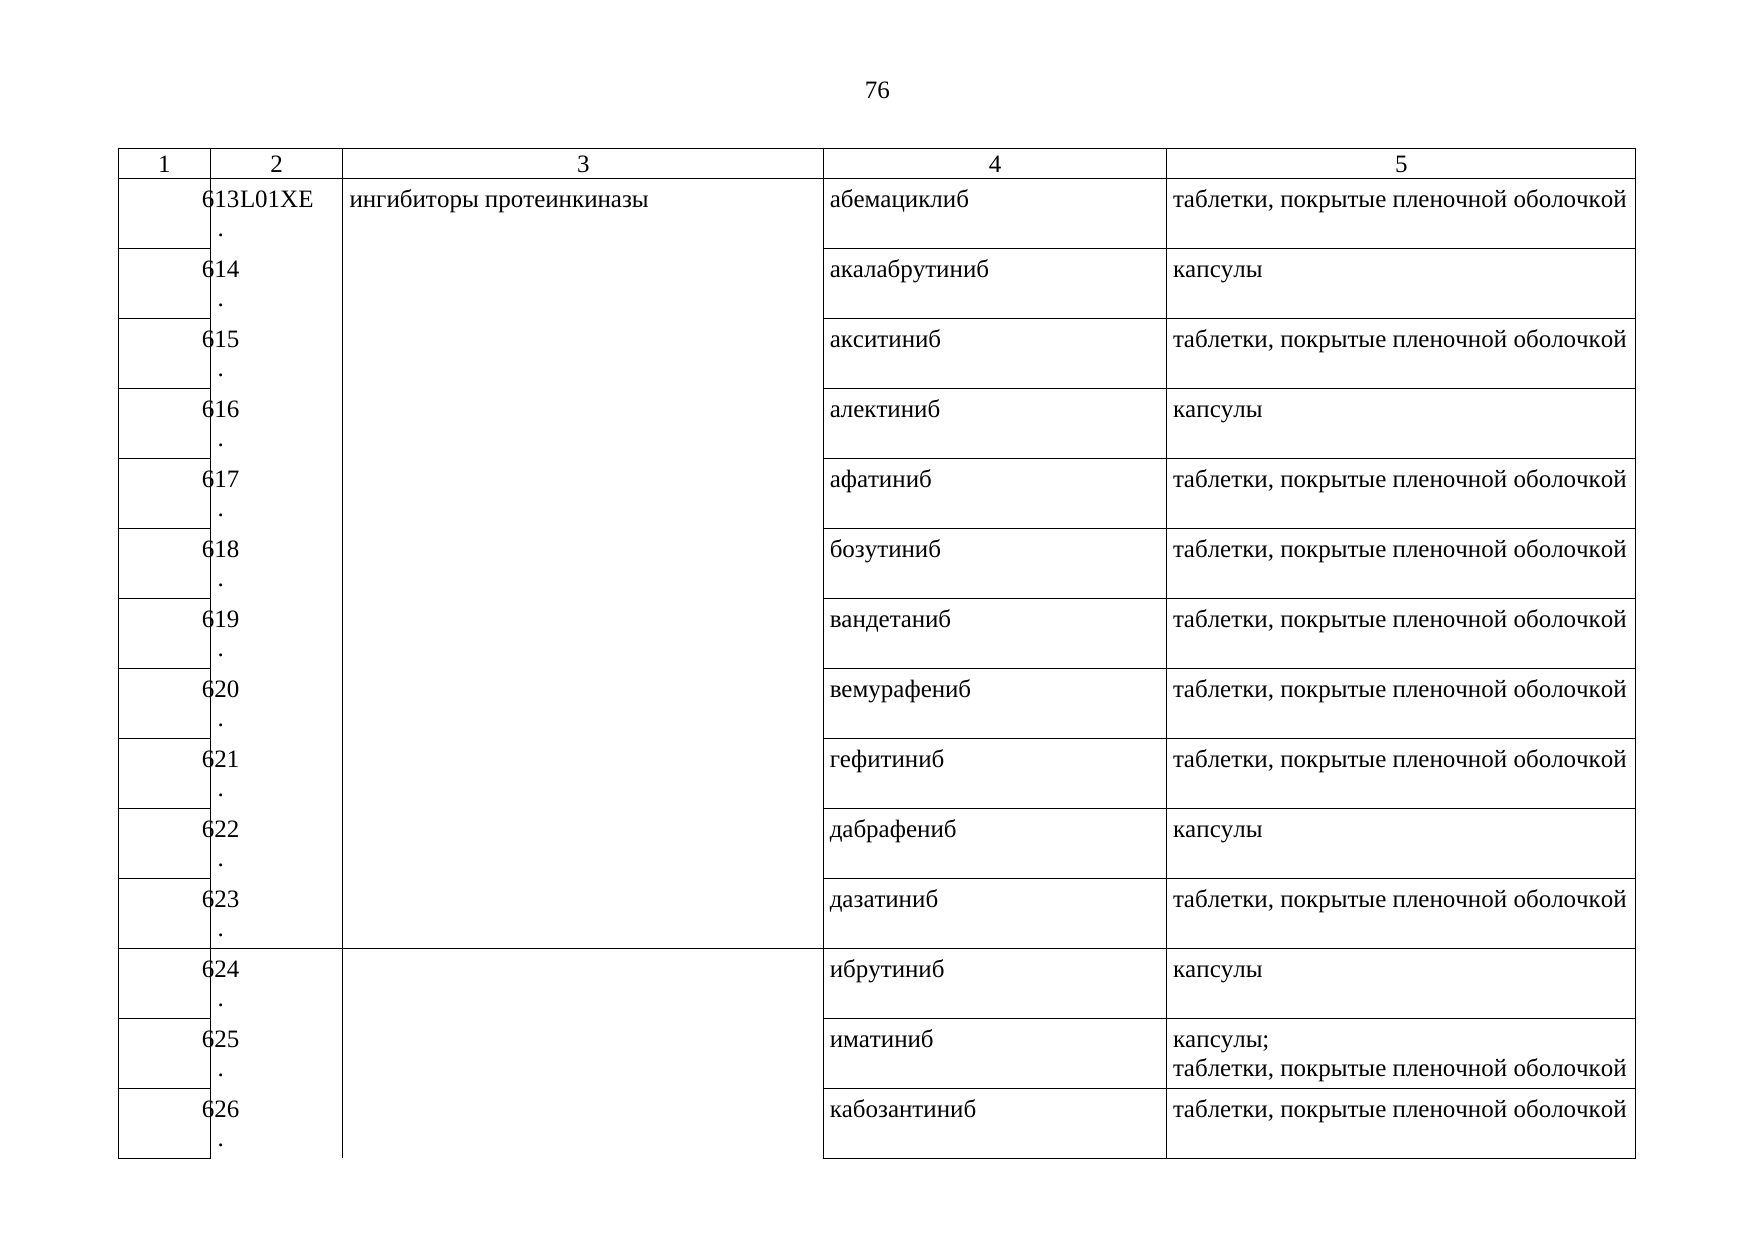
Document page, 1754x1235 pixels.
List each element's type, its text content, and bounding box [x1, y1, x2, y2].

table_cell L01XE [211, 179, 342, 247]
table_cell [211, 808, 342, 947]
table_cell [204, 612, 210, 626]
table_header 3 [343, 149, 823, 177]
table_cell [119, 669, 210, 737]
table_cell гефитиниб [824, 739, 1166, 807]
table_cell [204, 962, 210, 976]
table_cell капсулы [1167, 389, 1635, 457]
table_cell [343, 388, 823, 457]
table_cell капсулы [1167, 249, 1635, 317]
table_cell акалабрутиниб [824, 249, 1166, 317]
table_cell [119, 879, 210, 947]
table_header 2 [211, 149, 342, 177]
table_cell [204, 332, 210, 346]
table_cell [204, 192, 210, 206]
table_cell [204, 472, 210, 486]
table_cell [211, 248, 342, 317]
table_cell вемурафениб [824, 669, 1166, 737]
table_cell иматиниб [824, 1019, 1166, 1087]
table_cell [204, 1102, 210, 1116]
table_cell [119, 529, 210, 597]
table_cell [119, 599, 210, 667]
table_cell [204, 682, 210, 696]
table_cell таблетки, покрытые пленочной оболочкой [1167, 179, 1635, 247]
table_cell [343, 949, 823, 1017]
table_cell капсулы [1167, 949, 1635, 1017]
table_cell таблетки, покрытые пленочной оболочкой [1167, 739, 1635, 807]
table_cell бозутиниб [824, 529, 1166, 597]
table_cell [119, 949, 210, 1017]
table_cell кабозантиниб [824, 1089, 1166, 1157]
table_cell таблетки, покрытые пленочной оболочкой [1167, 599, 1635, 667]
table_cell капсулы [1167, 809, 1635, 877]
table_cell [211, 458, 342, 597]
table_cell таблетки, покрытые пленочной оболочкой [1167, 669, 1635, 737]
table_cell акситиниб [824, 319, 1166, 387]
table_cell таблетки, покрытые пленочной оболочкой [1167, 319, 1635, 387]
table_cell [119, 319, 210, 387]
table_cell [119, 249, 210, 317]
table_cell [211, 388, 342, 457]
table_cell [343, 668, 823, 737]
table_cell вандетаниб [824, 599, 1166, 667]
table_cell [343, 598, 823, 667]
table_cell [204, 752, 210, 766]
table_cell капсулы; таблетки, покрытые пленочной оболочкой [1167, 1019, 1635, 1087]
table_cell [343, 808, 823, 947]
table_cell таблетки, покрытые пленочной оболочкой [1167, 879, 1635, 947]
table_cell [204, 402, 210, 416]
table_cell [211, 1018, 342, 1157]
table_cell [119, 739, 210, 807]
table_cell таблетки, покрытые пленочной оболочкой [1167, 529, 1635, 597]
table_cell [204, 892, 210, 906]
table_cell [211, 318, 342, 387]
table_cell [204, 822, 210, 836]
table_header 5 [1167, 149, 1635, 177]
table_cell [119, 809, 210, 877]
table_cell [211, 668, 342, 737]
table_cell [211, 738, 342, 807]
table_cell [211, 949, 342, 1017]
table_cell [343, 1018, 823, 1157]
table_cell [343, 738, 823, 807]
table_cell [343, 458, 823, 597]
table_cell [343, 248, 823, 317]
table_cell таблетки, покрытые пленочной оболочкой [1167, 459, 1635, 527]
table_cell афатиниб [824, 459, 1166, 527]
table_header 4 [824, 149, 1166, 177]
table_cell [119, 459, 210, 527]
table_cell дазатиниб [824, 879, 1166, 947]
table_header 1 [119, 149, 210, 177]
table_cell [119, 1019, 210, 1087]
table_cell [119, 389, 210, 457]
table_cell таблетки, покрытые пленочной оболочкой [1167, 1089, 1635, 1157]
table_cell алектиниб [824, 389, 1166, 457]
table_cell [119, 179, 210, 247]
table_cell абемациклиб [824, 179, 1166, 247]
table_cell [343, 318, 823, 387]
table_cell [211, 598, 342, 667]
table_cell [204, 1032, 210, 1046]
table_cell дабрафениб [824, 809, 1166, 877]
table_cell [119, 1089, 210, 1157]
table_cell [204, 262, 210, 276]
table_cell [204, 542, 210, 556]
table_cell ибрутиниб [824, 949, 1166, 1017]
table_cell ингибиторы протеинкиназы [343, 179, 823, 247]
